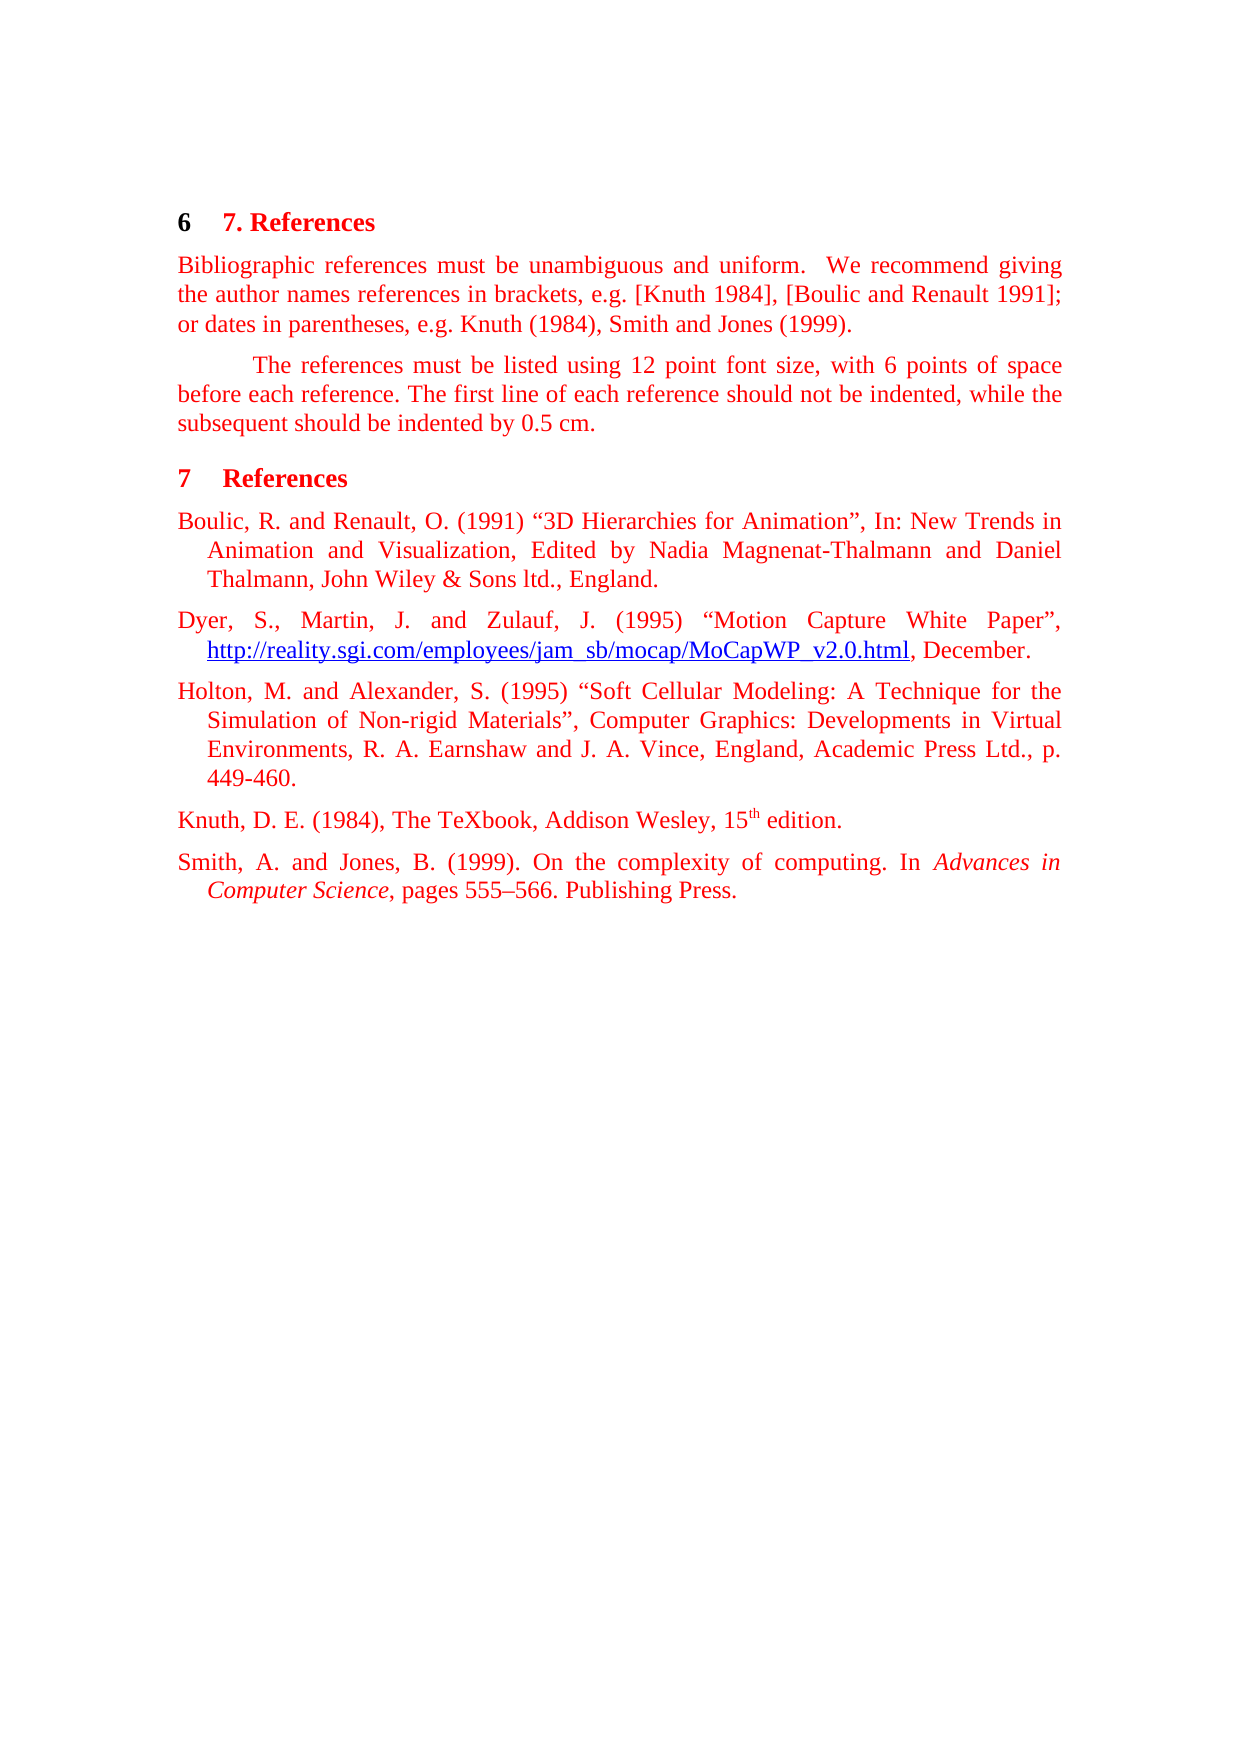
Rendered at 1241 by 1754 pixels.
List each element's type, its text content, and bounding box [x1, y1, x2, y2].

text Holton, M. and Alexander, S. (1995) “Soft Cellular Modeling: A Technique for the Simulation of Non-rigid Materials”, Computer Graphics: Developments in Virtual Environments, R. A. Earnshaw and J. A. Vince, England, Academic Press Ltd., p. 449-460. [177, 676, 1063, 792]
text The references must be listed using 12 point font size, with 6 points of space before each reference. The first line of each reference should not be indented, while the subsequent should be indented by 0.5 cm. [177, 350, 1063, 437]
subtitle References [177, 462, 1063, 493]
text Smith, A. and Jones, B. (1999). On the complexity of computing. In Advances in Computer Science, pages 555–566. Publishing Press. [177, 846, 1063, 904]
text Knuth, D. E. (1984), The TeXbook, Addison Wesley, 15th edition. [177, 805, 1063, 834]
text Boulic, R. and Renault, O. (1991) “3D Hierarchies for Animation”, In: New Trends in Animation and Visualization, Edited by Nadia Magnenat-Thalmann and Daniel Thalmann, John Wiley & Sons ltd., England. [177, 506, 1063, 593]
text Bibliographic references must be unambiguous and uniform. We recommend giving the author names references in brackets, e.g. [Knuth 1984], [Boulic and Renault 1991]; or dates in parentheses, e.g. Knuth (1984), Smith and Jones (1999). [177, 250, 1063, 337]
subtitle 7. References [177, 207, 1063, 238]
text Dyer, S., Martin, J. and Zulauf, J. (1995) “Motion Capture White Paper”, http://reality.sgi.com/employees/jam_sb/mocap/MoCapWP_v2.0.html, December. [177, 605, 1063, 663]
